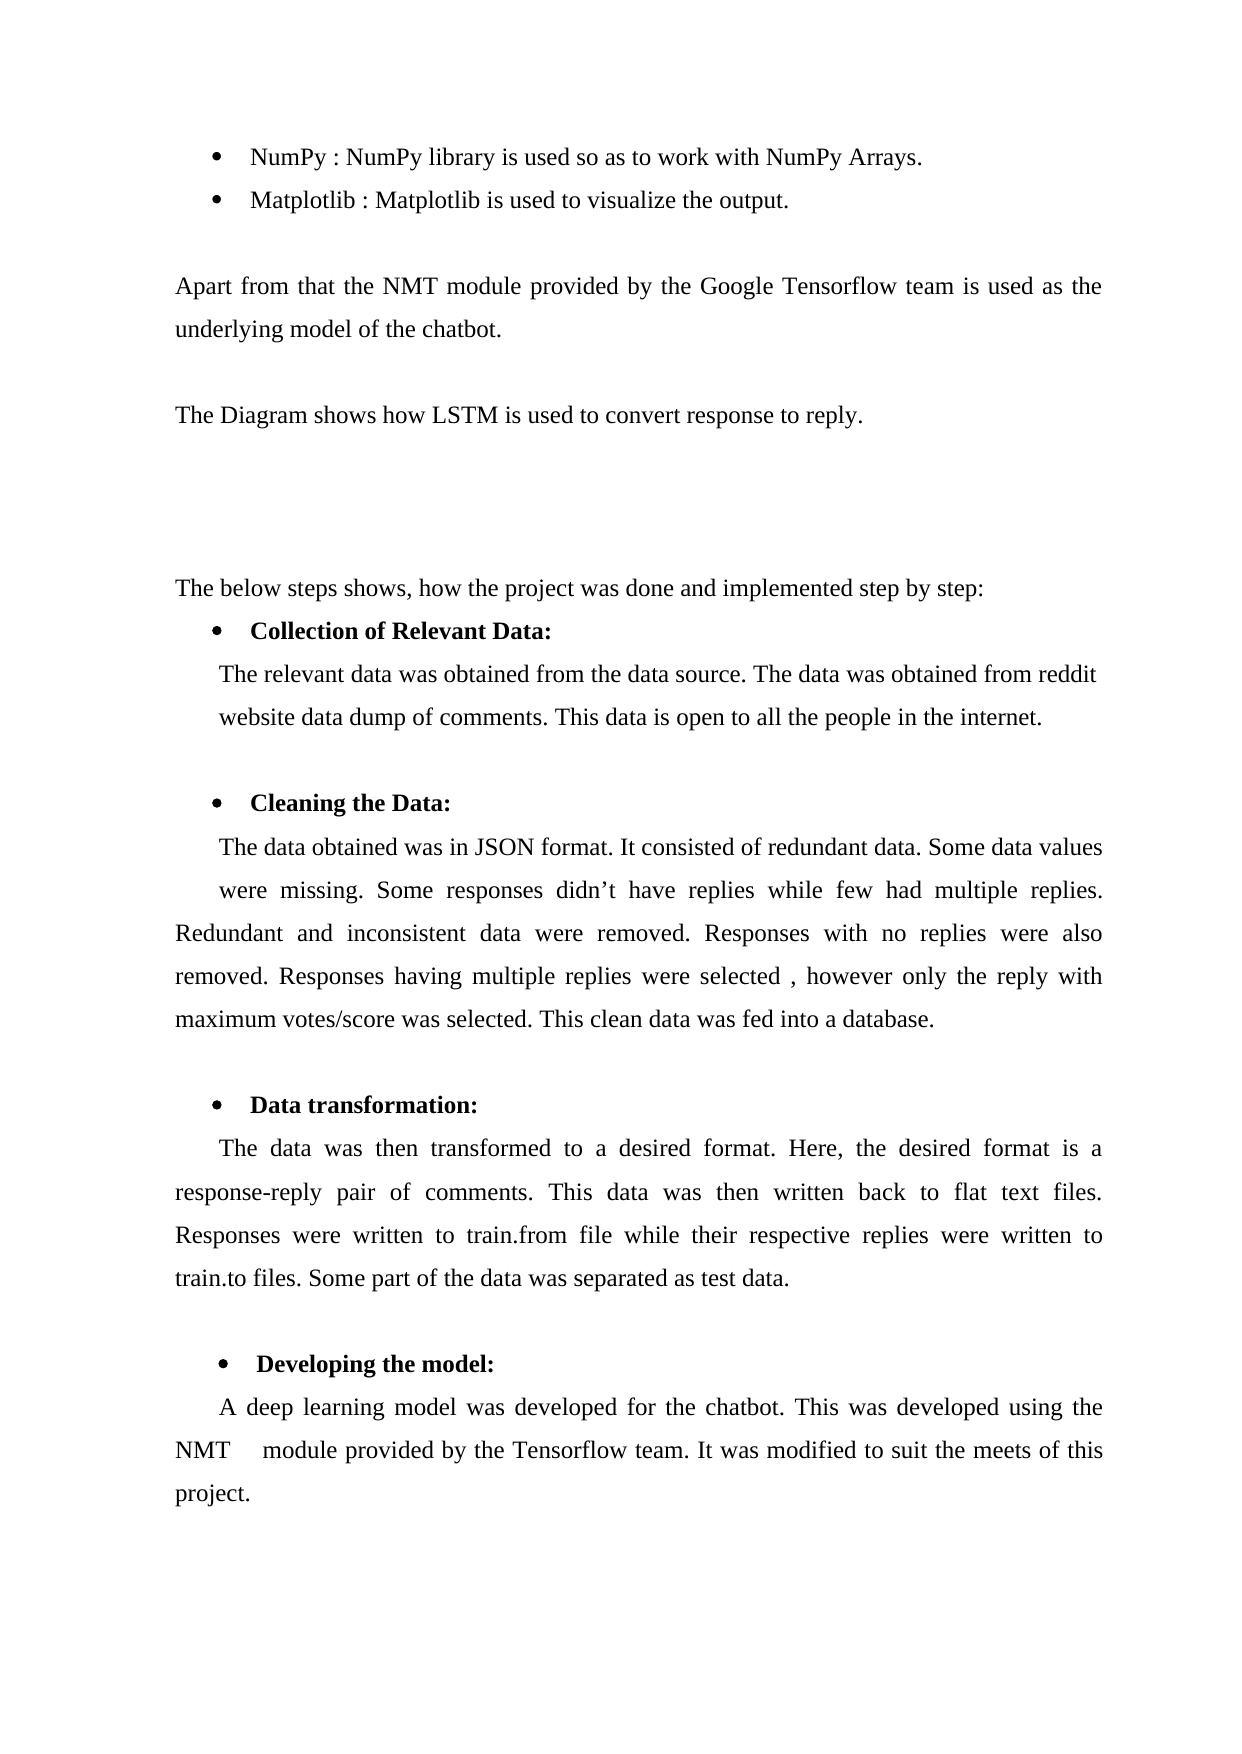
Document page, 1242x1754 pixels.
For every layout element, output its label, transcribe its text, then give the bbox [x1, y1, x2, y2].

text The Diagram shows how LSTM is used to convert response to reply. [175, 400, 1104, 429]
list Cleaning the Data: [212, 788, 1104, 817]
text The data obtained was in JSON format. It consisted of redundant data. Some data values were missing. Some responses didn’t have replies while few had multiple replies. Redundant and inconsistent data were removed. Responses with no replies were also removed. Responses having multiple replies were selected , however only the reply with maximum votes/score was selected. This clean data was fed into a database. [175, 832, 1104, 1033]
text The below steps shows, how the project was done and implemented step by step: [175, 573, 1104, 602]
text A deep learning model was developed for the chatbot. This was developed using the NMT module provided by the Tensorflow team. It was modified to suit the meets of this project. [175, 1392, 1104, 1507]
text The data was then transformed to a desired format. Here, the desired format is a response-reply pair of comments. This data was then written back to flat text files. Responses were written to train.from file while their respective replies were written to train.to files. Some part of the data was separated as test data. [175, 1133, 1104, 1292]
text Apart from that the NMT module provided by the Google Tensorflow team is used as the underlying model of the chatbot. [175, 271, 1104, 343]
list Data transformation: [212, 1090, 1104, 1119]
list NumPy : NumPy library is used so as to work with NumPy Arrays. [212, 142, 1104, 170]
text The relevant data was obtained from the data source. The data was obtained from reddit website data dump of comments. This data is open to all the people in the internet. [175, 659, 1104, 731]
list Developing the model: [219, 1349, 1104, 1378]
list Matplotlib : Matplotlib is used to visualize the output. [212, 185, 1104, 213]
list Collection of Relevant Data: [212, 616, 1104, 645]
